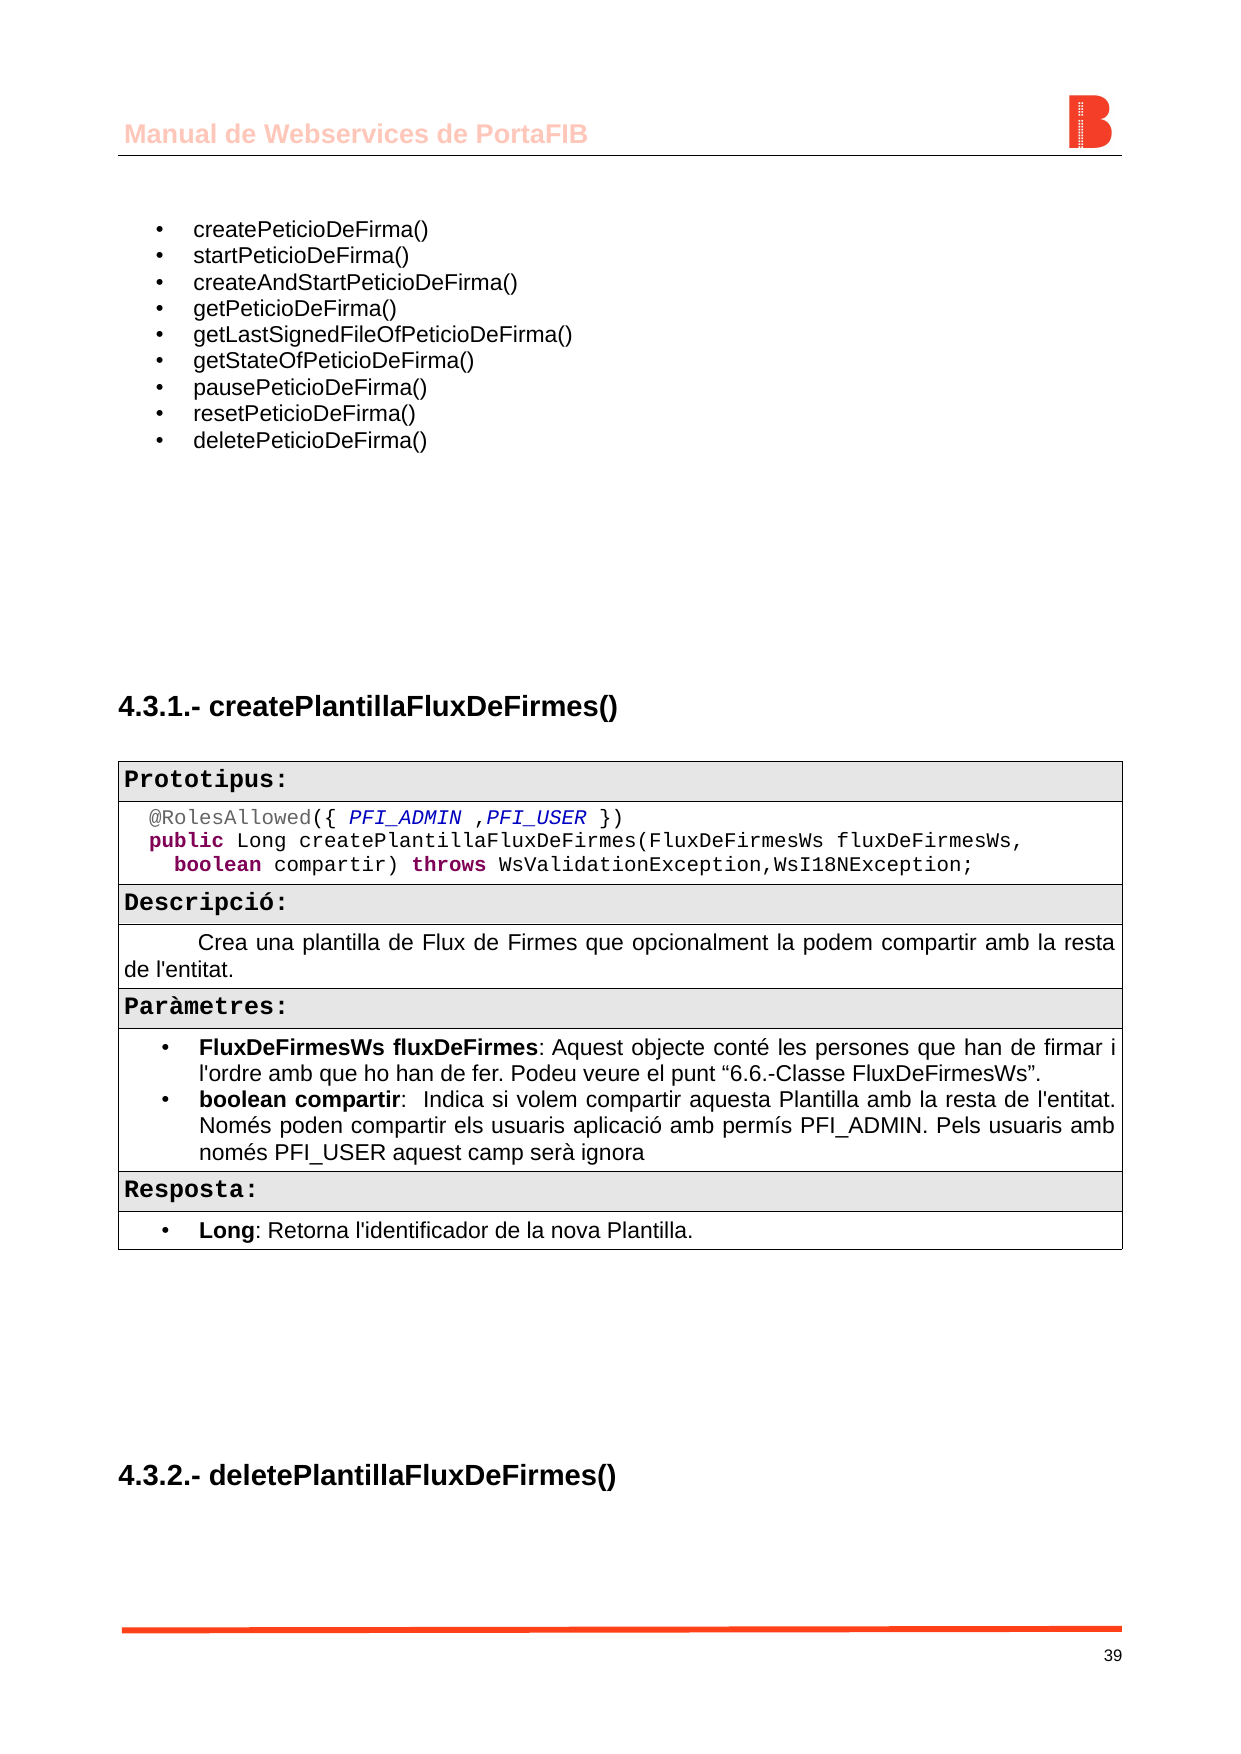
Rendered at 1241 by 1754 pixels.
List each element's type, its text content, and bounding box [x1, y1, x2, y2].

table_cell FluxDeFirmesWs fluxDeFirmes: Aquest objecte conté les persones que han de firmar i l'ordre amb que ho han de fer. Podeu veure el punt “6.6.-Classe FluxDeFirmesWs”. boolean compartir: Indica si volem compartir aquesta Plantilla amb la resta de l'entitat. Només poden compartir els usuaris aplicació amb permís PFI_ADMIN. Pels usuaris amb només PFI_USER aquest camp serà ignora [119, 1029, 1122, 1171]
table_cell Long: Retorna l'identificador de la nova Plantilla. [119, 1212, 1122, 1249]
list resetPeticioDeFirma() [156, 400, 1122, 427]
list deletePeticioDeFirma() [156, 427, 1122, 453]
picture [1063, 94, 1117, 150]
subtitle createPlantillaFluxDeFirmes() [118, 689, 1122, 722]
table_cell Resposta: [119, 1172, 1122, 1211]
list startPeticioDeFirma() [156, 242, 1122, 268]
table_cell Paràmetres: [119, 989, 1122, 1028]
table_header Prototipus: [119, 762, 1122, 801]
subtitle deletePlantillaFluxDeFirmes() [118, 1458, 1122, 1492]
list createAndStartPeticioDeFirma() [156, 268, 1122, 295]
table_cell Crea una plantilla de Flux de Firmes que opcionalment la podem compartir amb la resta de l'entitat. [119, 925, 1122, 988]
list getStateOfPeticioDeFirma() [156, 347, 1122, 374]
list createPeticioDeFirma() [156, 216, 1122, 242]
table_cell Descripció: [119, 885, 1122, 923]
list getPeticioDeFirma() [156, 295, 1122, 321]
table_cell @RolesAllowed({ PFI_ADMIN ,PFI_USER }) public Long createPlantillaFluxDeFirmes(FluxDeFirmesWs fluxDeFirmesWs, boolean compartir) throws WsValidationException,WsI18NException; [119, 802, 1122, 883]
list pausePeticioDeFirma() [156, 374, 1122, 400]
list getLastSignedFileOfPeticioDeFirma() [156, 321, 1122, 347]
